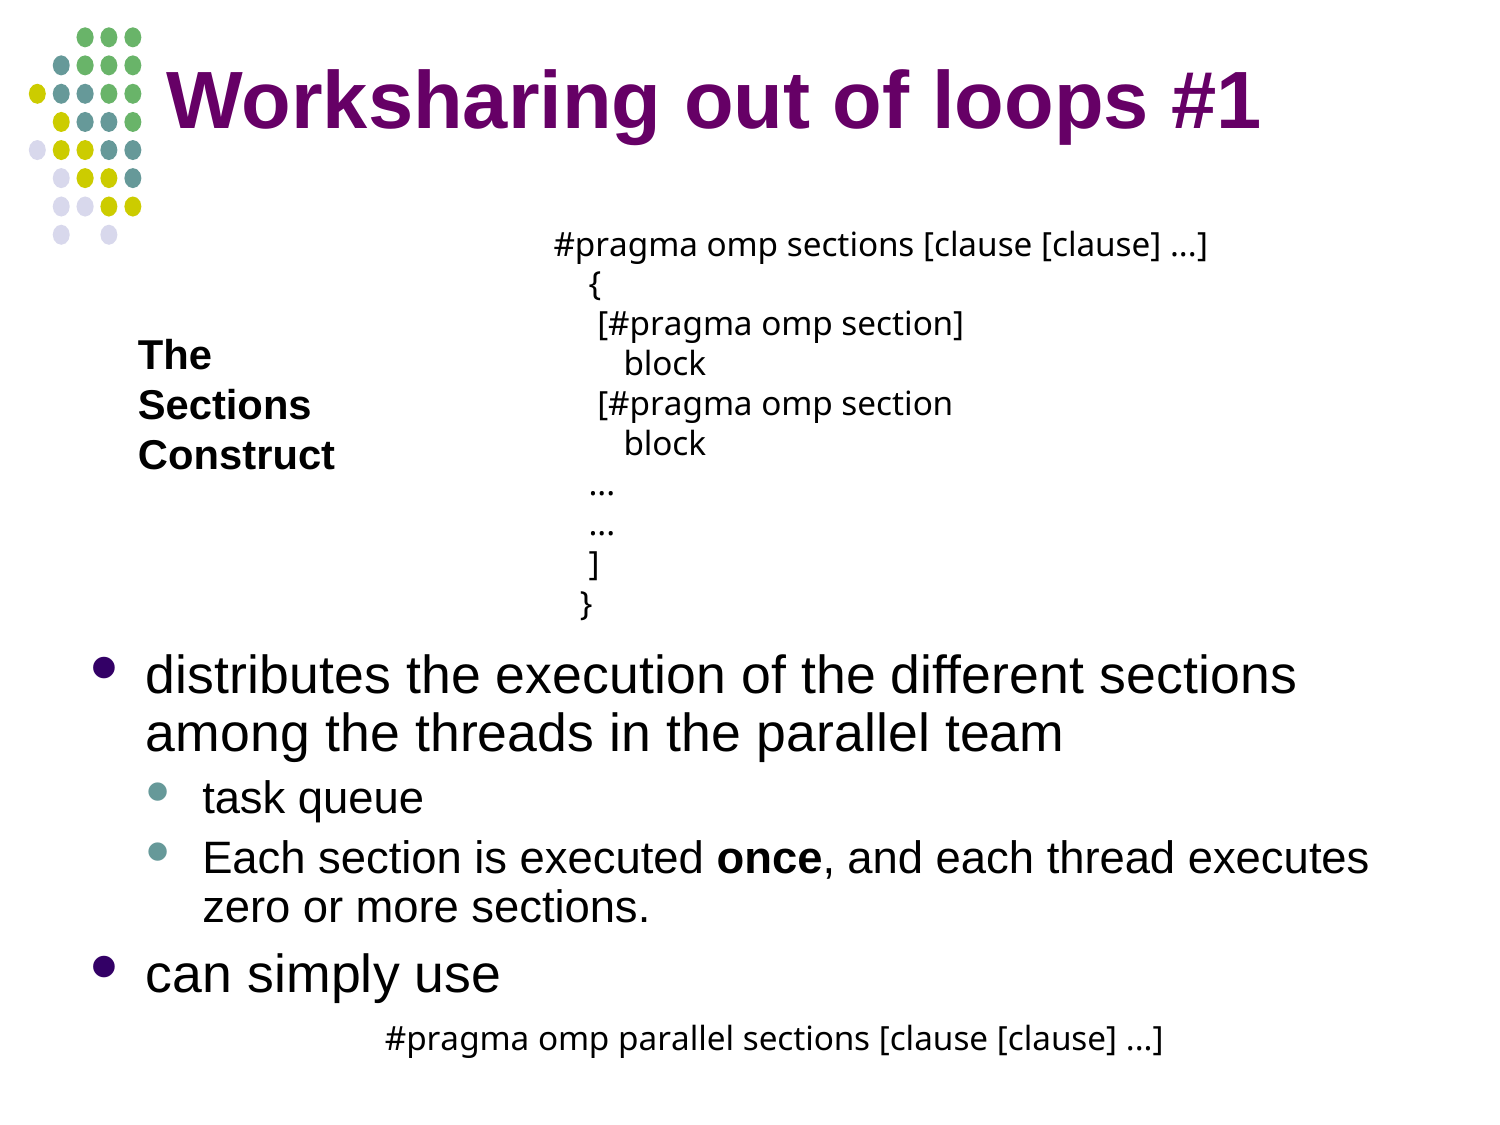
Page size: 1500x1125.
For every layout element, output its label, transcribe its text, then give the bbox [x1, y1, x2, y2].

text_box #pragma omp parallel sections [clause [clause] ...] [370, 1009, 1181, 1065]
title Worksharing out of loops #1 [151, 40, 1390, 176]
text_box The Sections Construct [123, 320, 405, 486]
text_box #pragma omp sections [clause [clause] ...] { [#pragma omp section] block [#pragma omp section block ... ... ] } [538, 215, 1234, 630]
list distributes the execution of the different sections among the threads in the parallel team task queue Each section is executed once, and each thread executes zero or more sections. can simply use [75, 639, 1426, 1015]
